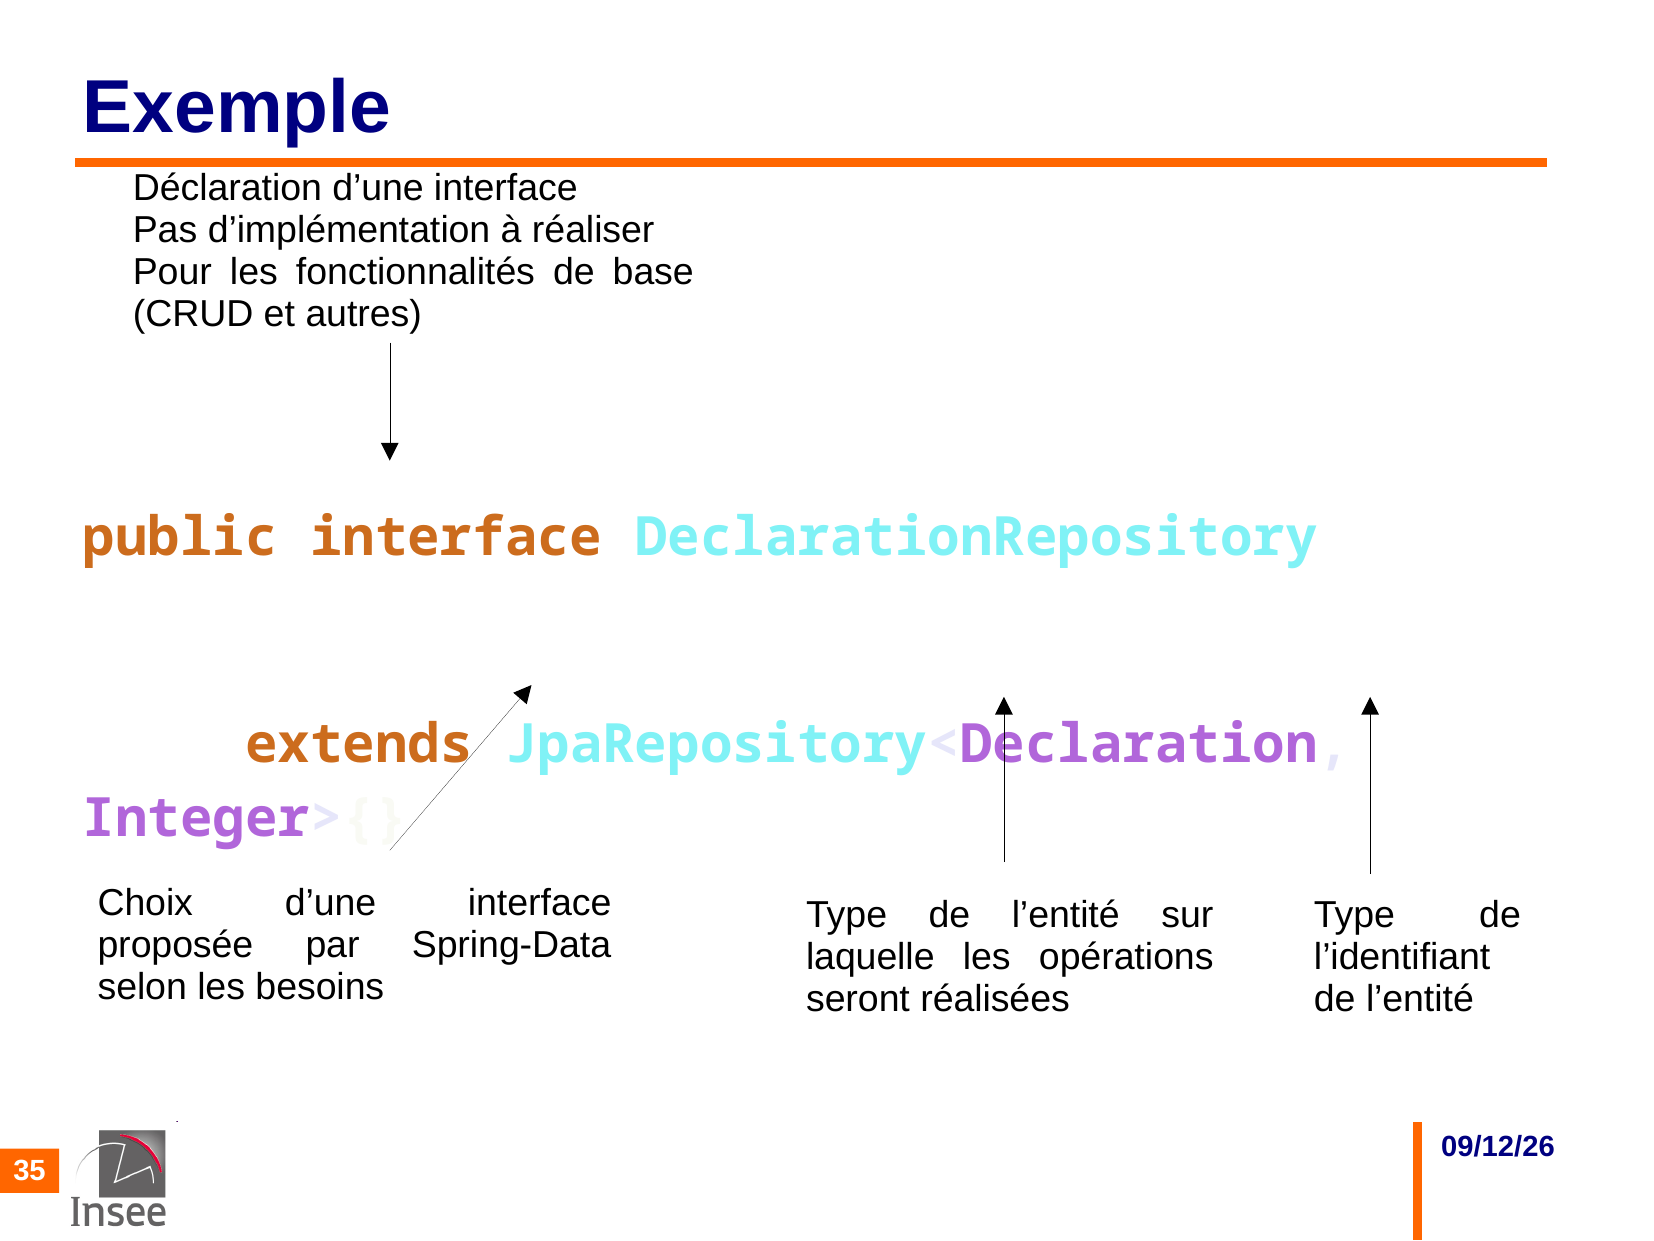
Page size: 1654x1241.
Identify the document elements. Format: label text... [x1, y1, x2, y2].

text_box Type de l’identifiant de l’entité [1299, 885, 1536, 1027]
picture [62, 1121, 178, 1241]
text_box Type de l’entité sur laquelle les opérations seront réalisées [791, 885, 1229, 1027]
title Exemple [82, 49, 1619, 163]
list public interface DeclarationRepository extends JpaRepository<Declaration, Integer>{} [82, 290, 1571, 1010]
text_box Choix d’une interface proposée par Spring-Data selon les besoins [82, 874, 626, 1015]
text_box Déclaration d’une interface Pas d’implémentation à réaliser Pour les fonctionnalités de base (CRUD et autres) [118, 159, 709, 343]
